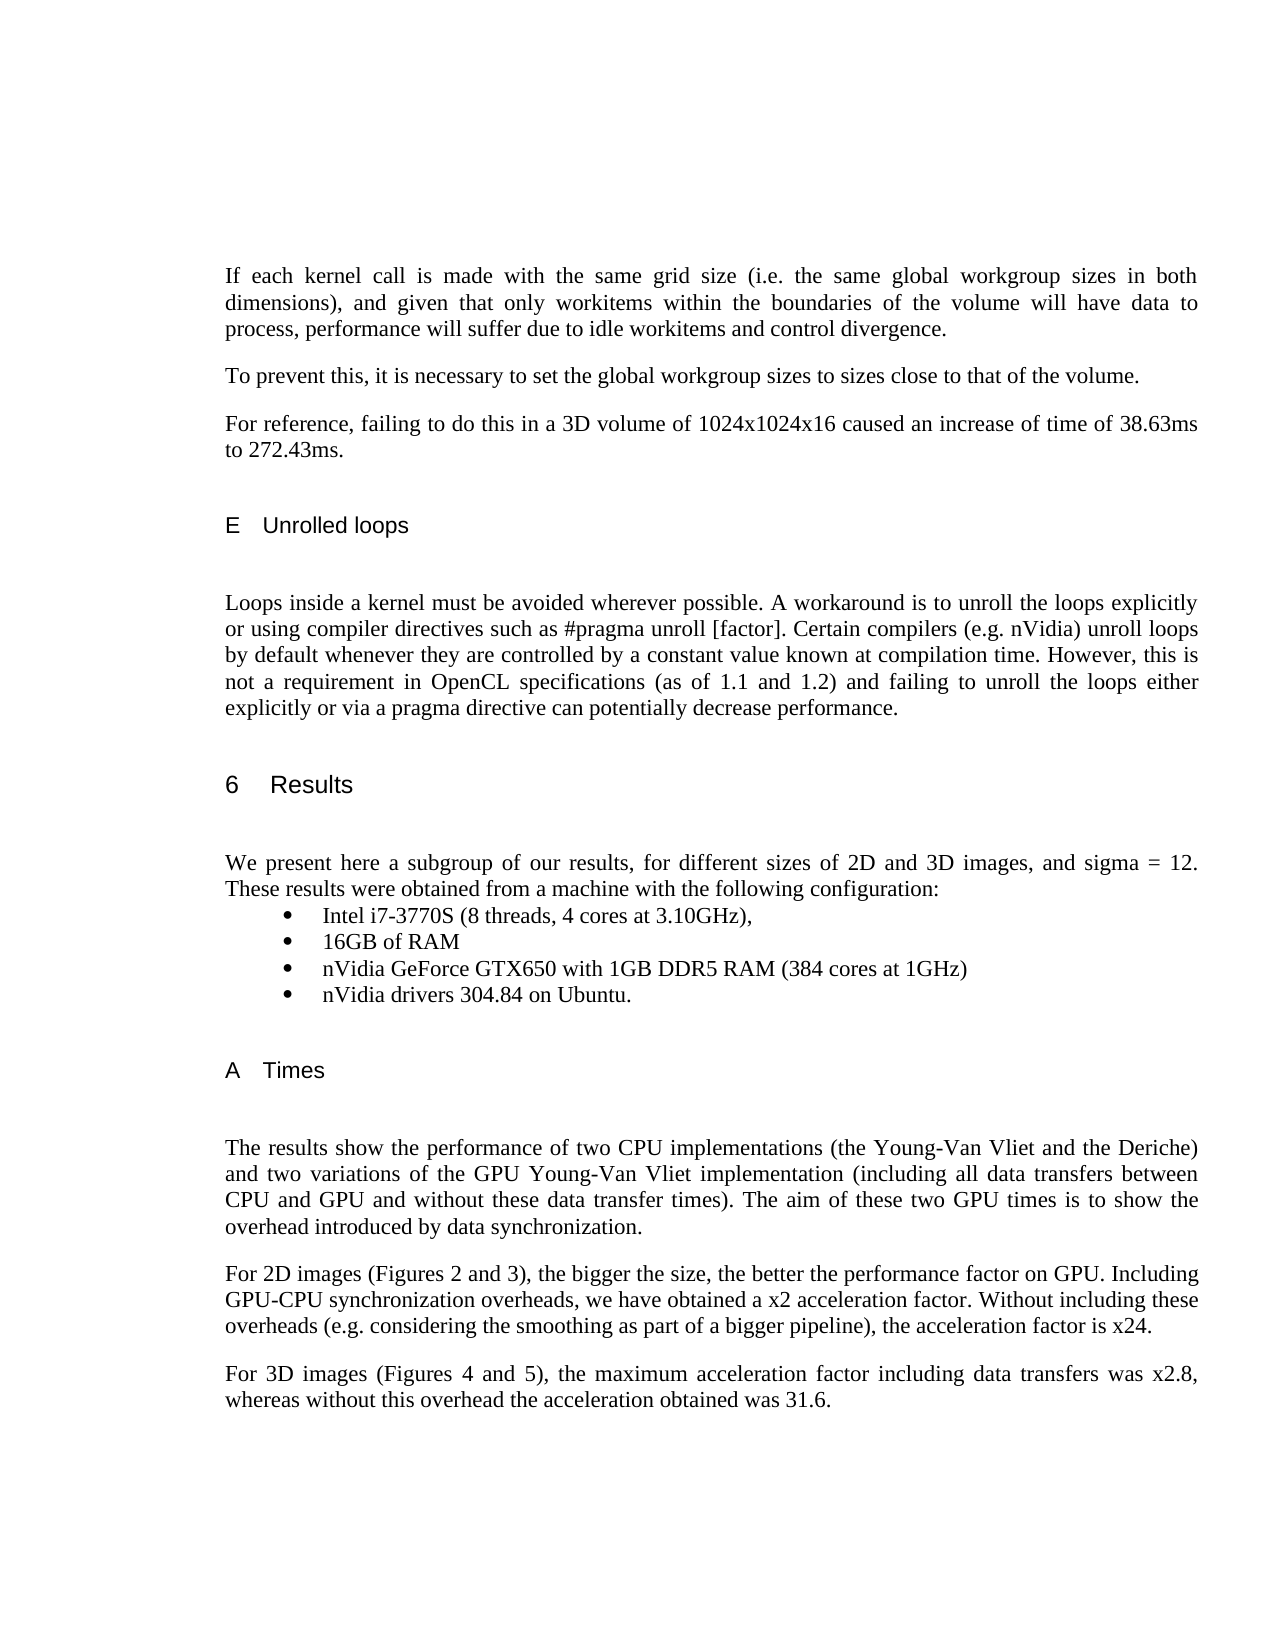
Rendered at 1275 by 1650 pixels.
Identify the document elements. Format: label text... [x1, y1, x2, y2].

text We present here a subgroup of our results, for different sizes of 2D and 3D images, and sigma = 12. These results were obtained from a machine with the following configuration: [225, 849, 1200, 902]
text Loops inside a kernel must be avoided wherever possible. A workaround is to unroll the loops explicitly or using compiler directives such as #pragma unroll [factor]. Certain compilers (e.g. nVidia) unroll loops by default whenever they are controlled by a constant value known at compilation time. However, this is not a requirement in OpenCL specifications (as of 1.1 and 1.2) and failing to unroll the loops either explicitly or via a pragma directive can potentially decrease performance. [225, 589, 1200, 720]
text For 3D images (Figures 4 and 5), the maximum acceleration factor including data transfers was x2.8, whereas without this overhead the acceleration obtained was 31.6. [225, 1360, 1200, 1412]
text The results show the performance of two CPU implementations (the Young-Van Vliet and the Deriche) and two variations of the GPU Young-Van Vliet implementation (including all data transfers between CPU and GPU and without these data transfer times). The aim of these two GPU times is to show the overhead introduced by data synchronization. [225, 1134, 1200, 1239]
subtitle Unrolled loops [225, 512, 1200, 539]
list 16GB of RAM [284, 928, 1188, 954]
list Intel i7-3770S (8 threads, 4 cores at 3.10GHz), [284, 902, 1188, 928]
text To prevent this, it is necessary to set the global workgroup sizes to sizes close to that of the volume. [225, 362, 1200, 389]
subtitle Results [225, 770, 1200, 799]
list nVidia GeForce GTX650 with 1GB DDR5 RAM (384 cores at 1GHz) [284, 954, 1188, 981]
subtitle Times [225, 1057, 1200, 1084]
text For 2D images (Figures 2 and 3), the bigger the size, the better the performance factor on GPU. Including GPU-CPU synchronization overheads, we have obtained a x2 acceleration factor. Without including these overheads (e.g. considering the smoothing as part of a bigger pipeline), the acceleration factor is x24. [225, 1260, 1200, 1339]
text If each kernel call is made with the same grid size (i.e. the same global workgroup sizes in both dimensions), and given that only workitems within the boundaries of the volume will have data to process, performance will suffer due to idle workitems and control divergence. [225, 262, 1200, 342]
text For reference, failing to do this in a 3D volume of 1024x1024x16 caused an increase of time of 38.63ms to 272.43ms. [225, 409, 1200, 462]
list nVidia drivers 304.84 on Ubuntu. [284, 981, 1188, 1007]
